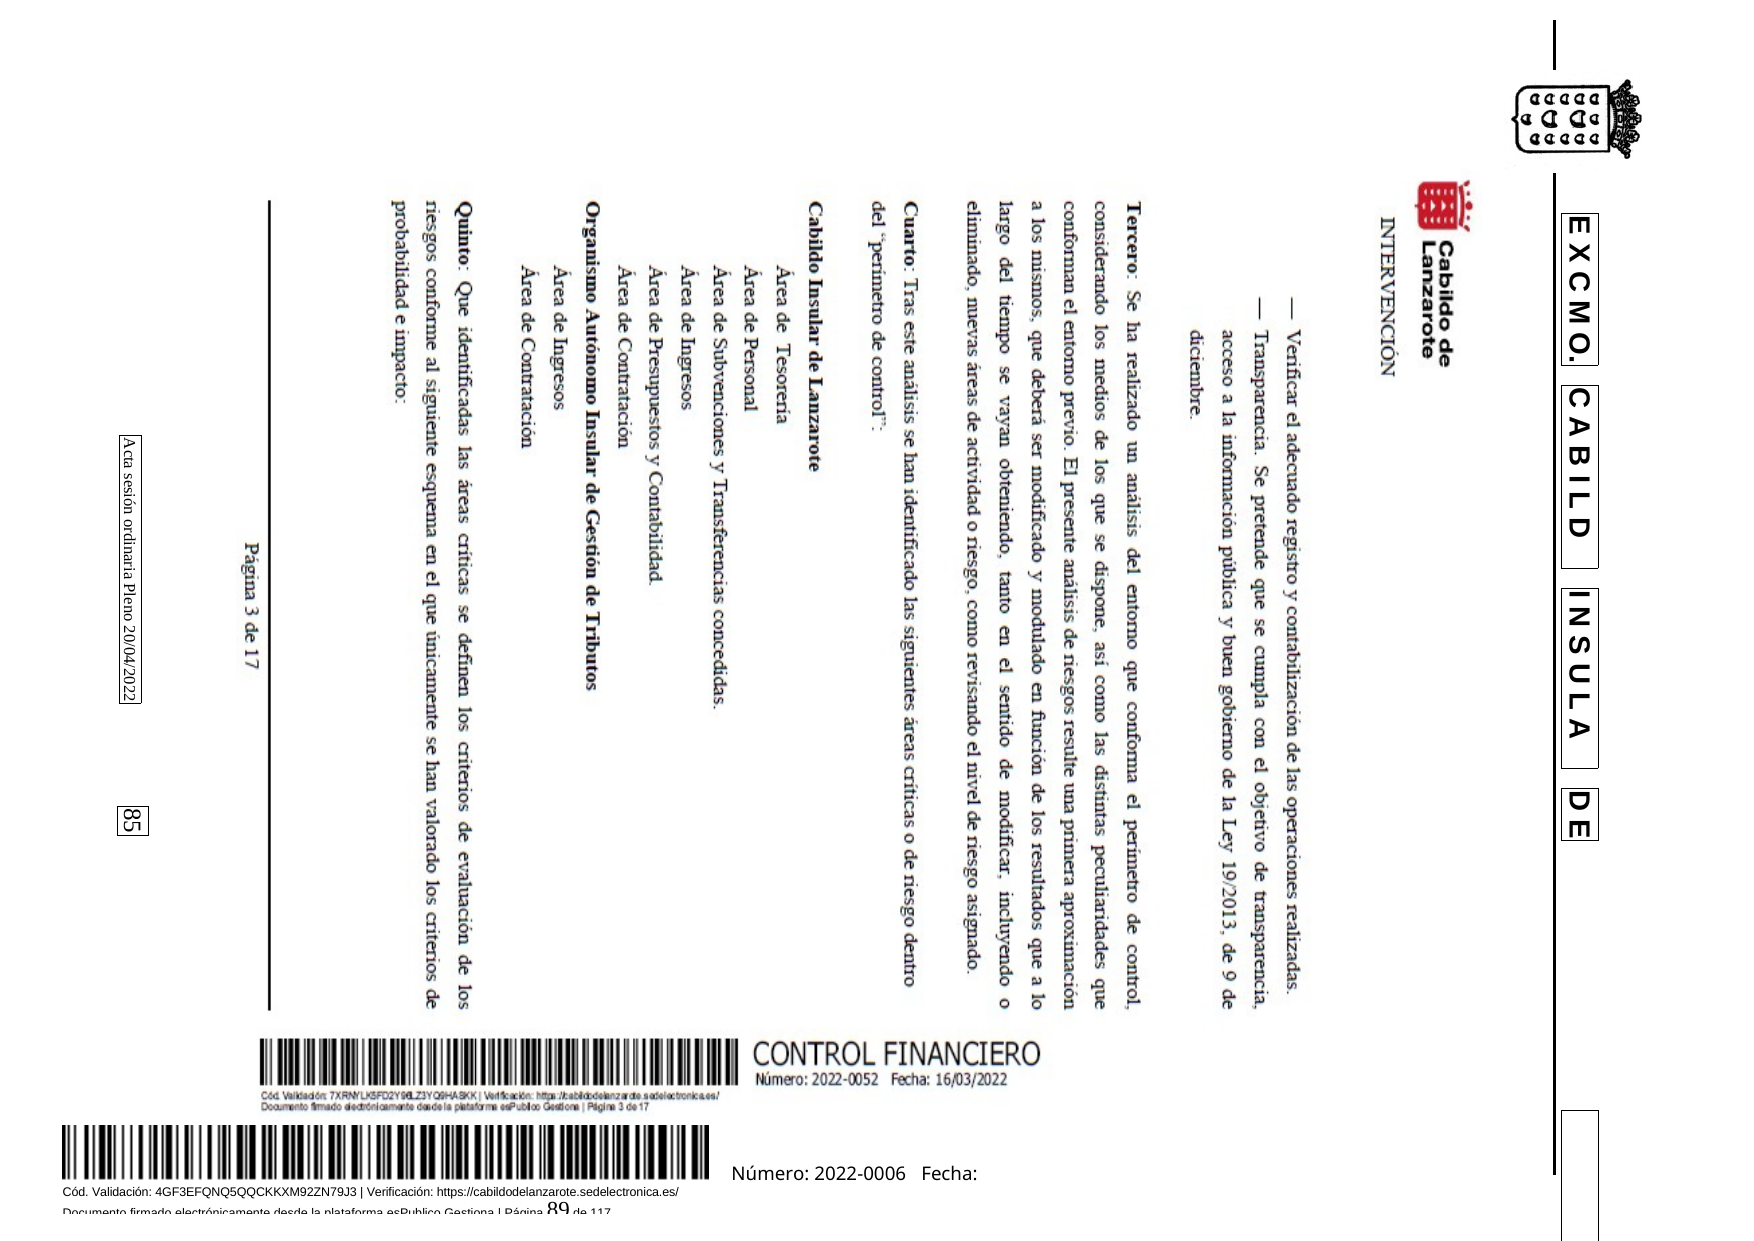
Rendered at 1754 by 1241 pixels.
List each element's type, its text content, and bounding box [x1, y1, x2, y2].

text D E [1563, 790, 1597, 840]
text Acta sesión ordinaria Pleno 20/04/2022 [121, 438, 140, 703]
picture [1503, 70, 1659, 173]
text I N S U L A R [1562, 590, 1597, 768]
text C A B I L D O [1562, 387, 1597, 568]
picture [62, 132, 1490, 1184]
text 85 [119, 808, 147, 835]
text E X C M O. [1563, 216, 1597, 365]
